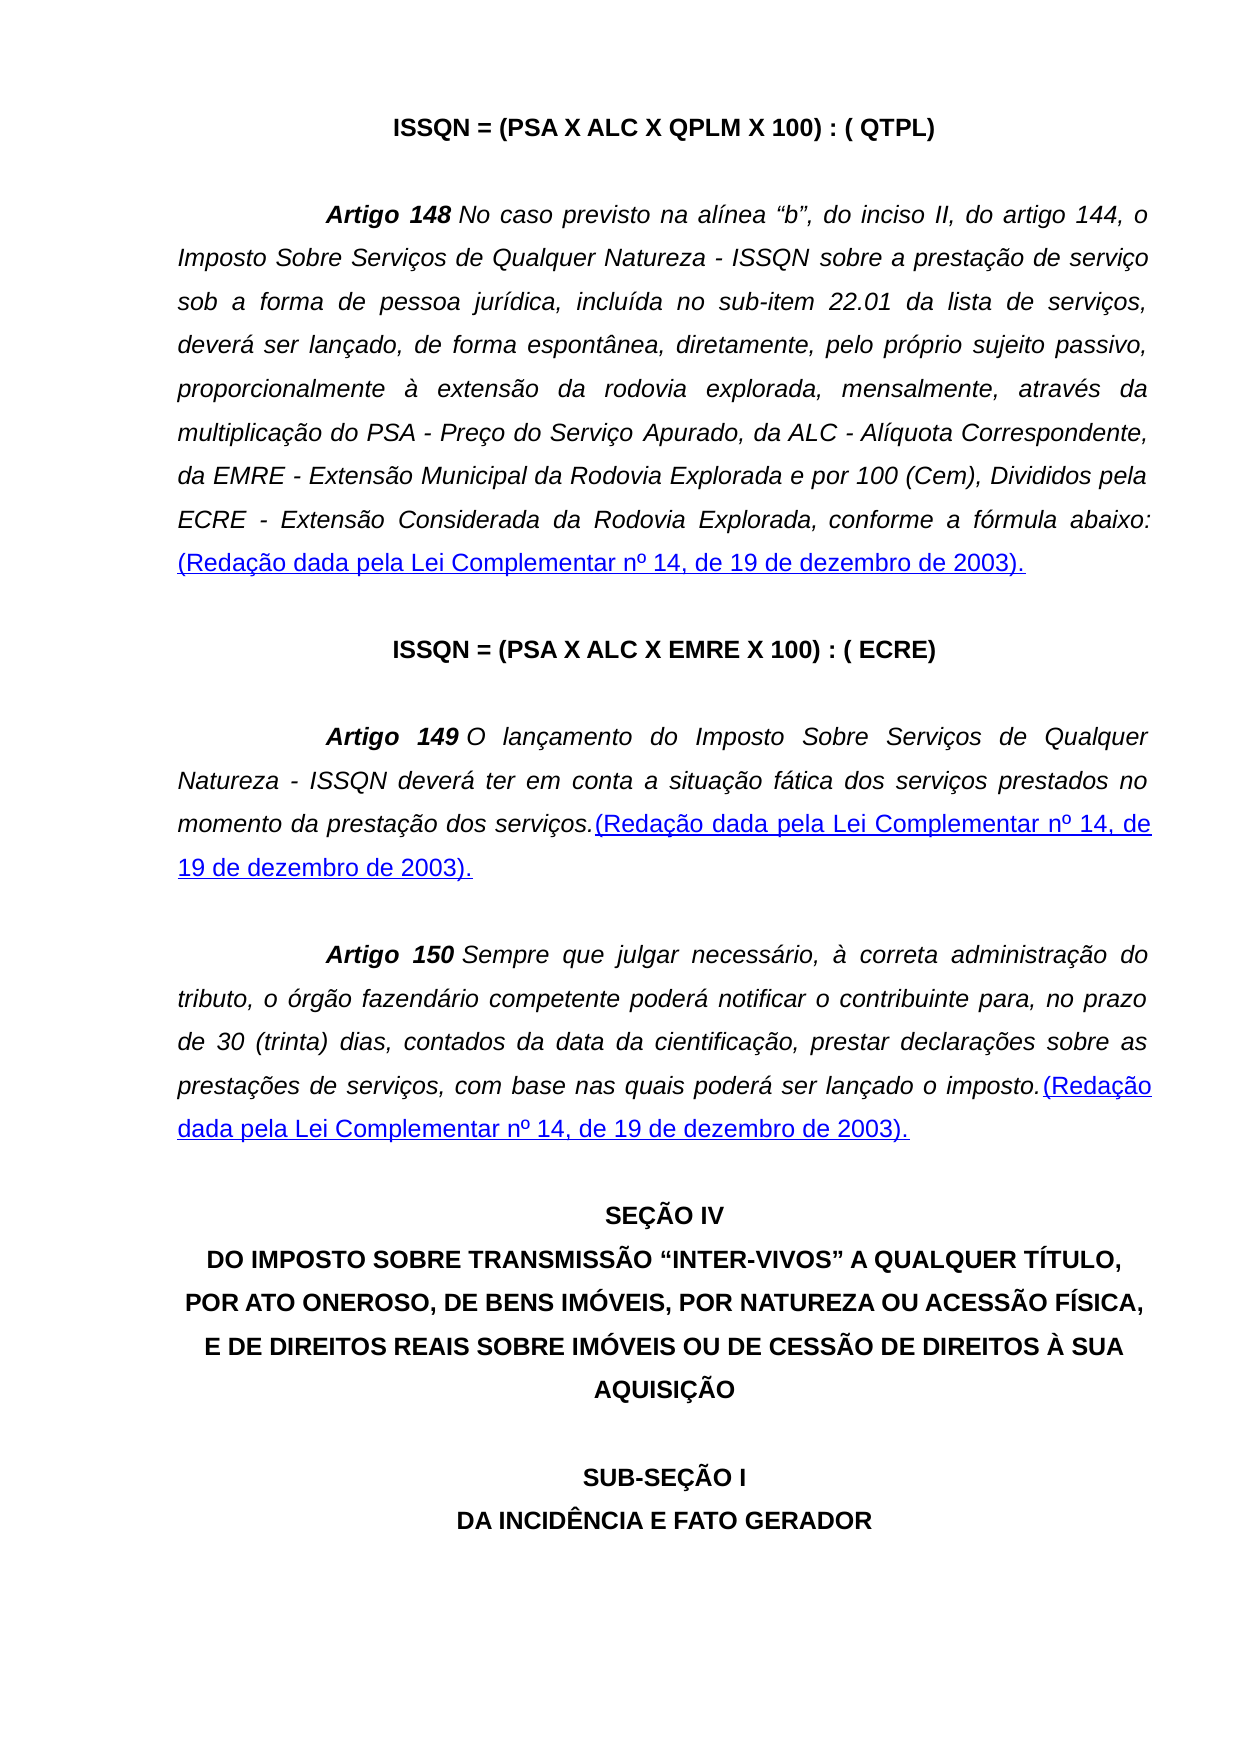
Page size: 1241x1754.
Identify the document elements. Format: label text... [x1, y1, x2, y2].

subtitle DO IMPOSTO SOBRE TRANSMISSÃO “INTER-VIVOS” A QUALQUER TÍTULO, POR ATO ONEROSO, DE BENS IMÓVEIS, POR NATUREZA OU ACESSÃO FÍSICA, E DE DIREITOS REAIS SOBRE IMÓVEIS OU DE CESSÃO DE DIREITOS À SUA AQUISIÇÃO [177, 1245, 1152, 1404]
subtitle SUB-SEÇÃO I [177, 1462, 1152, 1491]
subtitle SEÇÃO IV [177, 1201, 1152, 1230]
text Artigo 150 Sempre que julgar necessário, à correta administração do tributo, o órgão fazendário competente poderá notificar o contribuinte para, no prazo de 30 (trinta) dias, contados da data da cientificação, prestar declarações sobre as prestações de serviços, com base nas quais poderá ser lançado o imposto.(Redação dada pela Lei Complementar nº 14, de 19 de dezembro de 2003). [177, 940, 1152, 1143]
subtitle DA INCIDÊNCIA E FATO GERADOR [177, 1506, 1152, 1535]
subtitle ISSQN = (PSA X ALC X EMRE X 100) : ( ECRE) [177, 635, 1152, 664]
text Artigo 148 No caso previsto na alínea “b”, do inciso II, do artigo 144, o Imposto Sobre Serviços de Qualquer Natureza - ISSQN sobre a prestação de serviço sob a forma de pessoa jurídica, incluída no sub-item 22.01 da lista de serviços, deverá ser lançado, de forma espontânea, diretamente, pelo próprio sujeito passivo, proporcionalmente à extensão da rodovia explorada, mensalmente, através da multiplicação do PSA - Preço do Serviço Apurado, da ALC - Alíquota Correspondente, da EMRE - Extensão Municipal da Rodovia Explorada e por 100 (Cem), Divididos pela ECRE - Extensão Considerada da Rodovia Explorada, conforme a fórmula abaixo:(Redação dada pela Lei Complementar nº 14, de 19 de dezembro de 2003). [177, 200, 1152, 577]
subtitle ISSQN = (PSA X ALC X QPLM X 100) : ( QTPL) [177, 113, 1152, 142]
text Artigo 149 O lançamento do Imposto Sobre Serviços de Qualquer Natureza - ISSQN deverá ter em conta a situação fática dos serviços prestados no momento da prestação dos serviços.(Redação dada pela Lei Complementar nº 14, de 19 de dezembro de 2003). [177, 722, 1152, 882]
